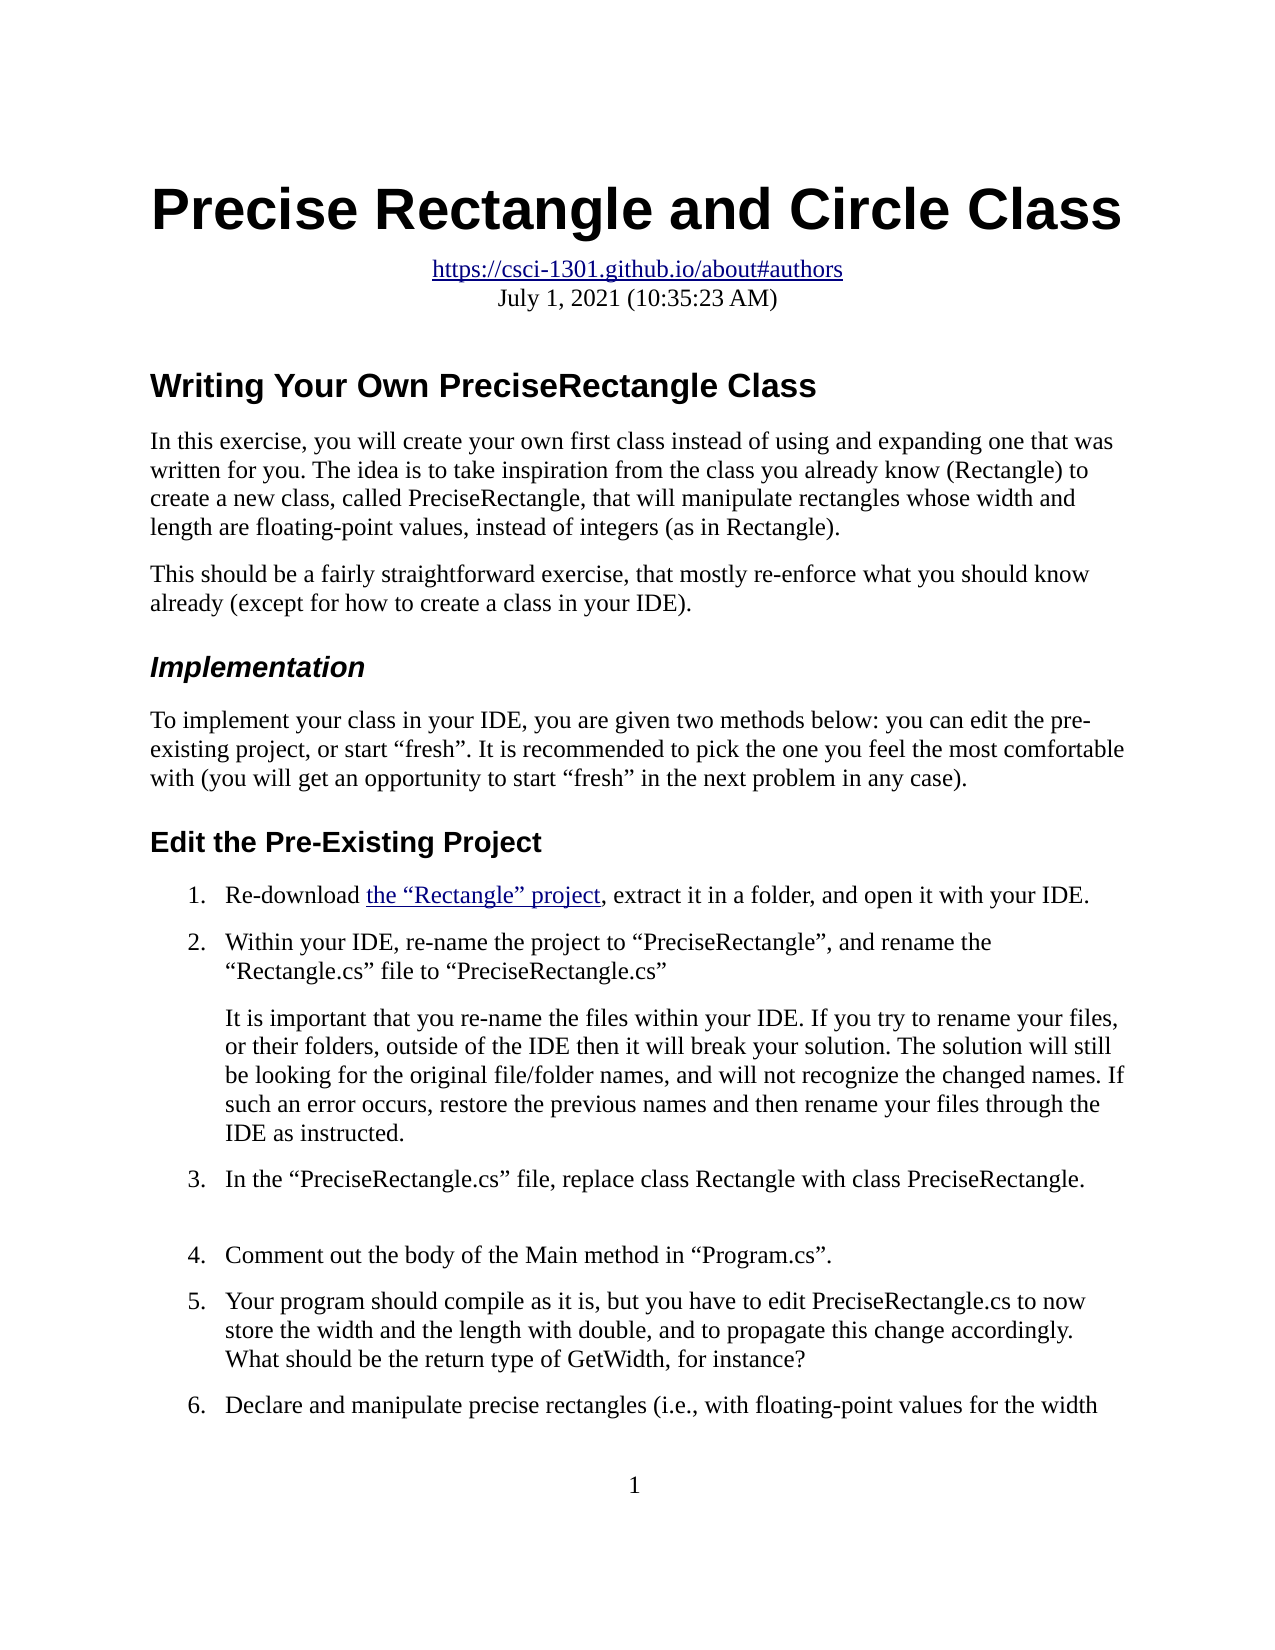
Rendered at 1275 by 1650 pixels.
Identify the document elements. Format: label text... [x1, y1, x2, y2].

text https://csci-1301.github.io/about#authors [150, 254, 1125, 283]
subtitle Implementation [150, 650, 1125, 684]
text In this exercise, you will create your own first class instead of using and expanding one that was written for you. The idea is to take inspiration from the class you already know (Rectangle) to create a new class, called PreciseRectangle, that will manipulate rectangles whose width and length are floating-point values, instead of integers (as in Rectangle). [150, 426, 1125, 541]
title Precise Rectangle and Circle Class [150, 175, 1125, 242]
text July 1, 2021 (10:35:23 AM) [150, 283, 1125, 312]
text To implement your class in your IDE, you are given two methods below: you can edit the pre-existing project, or start “fresh”. It is recommended to pick the one you feel the most comfortable with (you will get an opportunity to start “fresh” in the next problem in any case). [150, 705, 1125, 792]
list Comment out the body of the Main method in “Program.cs”. [187, 1240, 1125, 1268]
list Re-download the “Rectangle” project, extract it in a folder, and open it with your IDE. [187, 881, 1125, 909]
list In the “PreciseRectangle.cs” file, replace class Rectangle with class PreciseRectangle. [187, 1164, 1125, 1222]
subtitle Writing Your Own PreciseRectangle Class [150, 366, 1125, 404]
text This should be a fairly straightforward exercise, that mostly re-enforce what you should know already (except for how to create a class in your IDE). [150, 559, 1125, 616]
list Your program should compile as it is, but you have to edit PreciseRectangle.cs to now store the width and the length with double, and to propagate this change accordingly. What should be the return type of GetWidth, for instance? [187, 1286, 1125, 1373]
list Declare and manipulate precise rectangles (i.e., with floating-point values for the width [187, 1391, 1125, 1419]
subtitle Edit the Pre-Existing Project [150, 826, 1125, 859]
list Within your IDE, re-name the project to “PreciseRectangle”, and rename the “Rectangle.cs” file to “PreciseRectangle.cs” [187, 927, 1125, 985]
list It is important that you re-name the files within your IDE. If you try to rename your files, or their folders, outside of the IDE then it will break your solution. The solution will still be looking for the original file/folder names, and will not recognize the changed names. If such an error occurs, restore the previous names and then rename your files through the IDE as instructed. [187, 1003, 1125, 1146]
